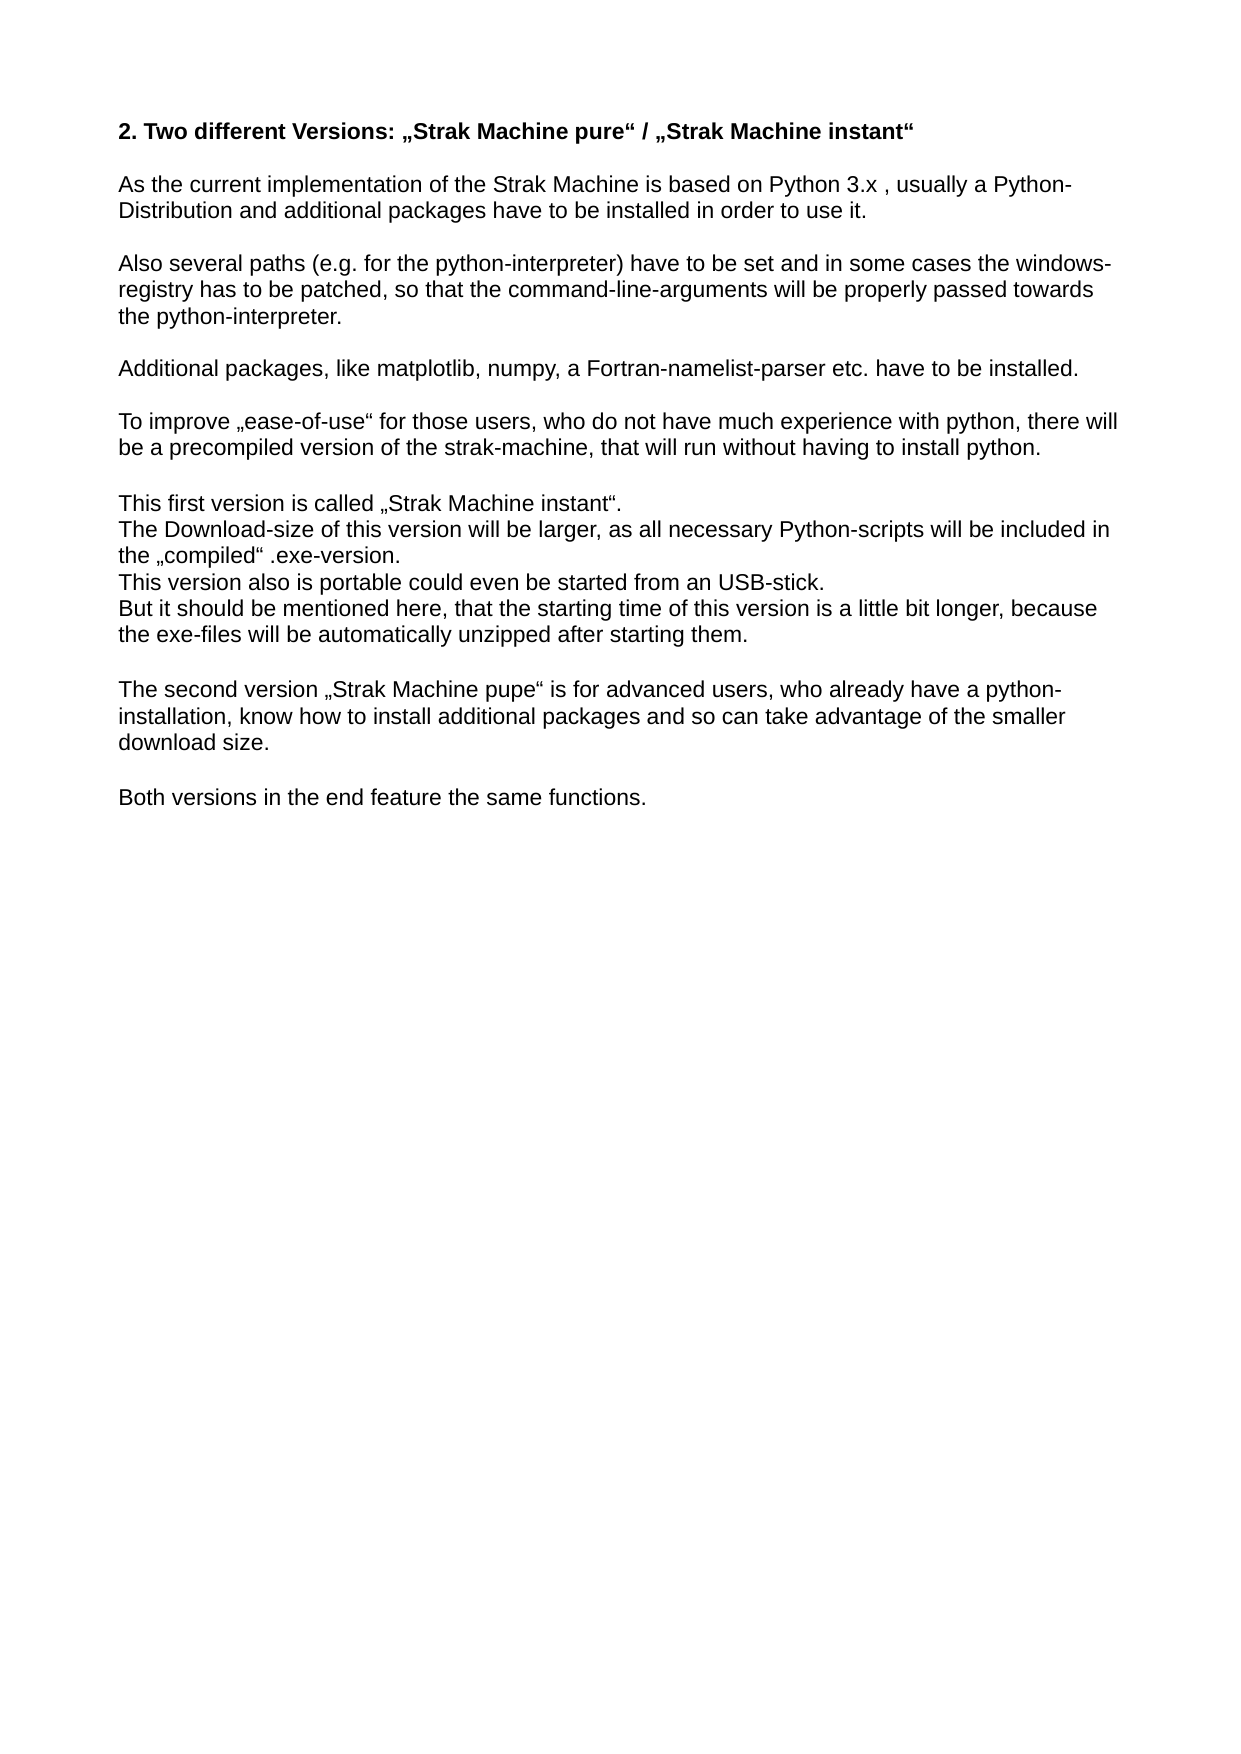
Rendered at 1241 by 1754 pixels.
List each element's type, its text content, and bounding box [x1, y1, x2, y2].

text This version also is portable could even be started from an USB-stick. [118, 568, 1122, 595]
text As the current implementation of the Strak Machine is based on Python 3.x , usually a Python-Distribution and additional packages have to be installed in order to use it. [118, 171, 1122, 223]
text The second version „Strak Machine pupe“ is for advanced users, who already have a python-installation, know how to install additional packages and so can take advantage of the smaller download size. [118, 676, 1122, 755]
text This first version is called „Strak Machine instant“. [118, 489, 1122, 516]
text Additional packages, like matplotlib, numpy, a Fortran-namelist-parser etc. have to be installed. [118, 355, 1122, 382]
text Also several paths (e.g. for the python-interpreter) have to be set and in some cases the windows-registry has to be patched, so that the command-line-arguments will be properly passed towards the python-interpreter. [118, 250, 1122, 329]
text The Download-size of this version will be larger, as all necessary Python-scripts will be included in the „compiled“ .exe-version. [118, 516, 1122, 568]
text But it should be mentioned here, that the starting time of this version is a little bit longer, because the exe-files will be automatically unzipped after starting them. [118, 595, 1122, 648]
text To improve „ease-of-use“ for those users, who do not have much experience with python, there will be a precompiled version of the strak-machine, that will run without having to install python. [118, 408, 1122, 461]
text Both versions in the end feature the same functions. [118, 784, 1122, 811]
text 2. Two different Versions: „Strak Machine pure“ / „Strak Machine instant“ [118, 118, 1122, 144]
